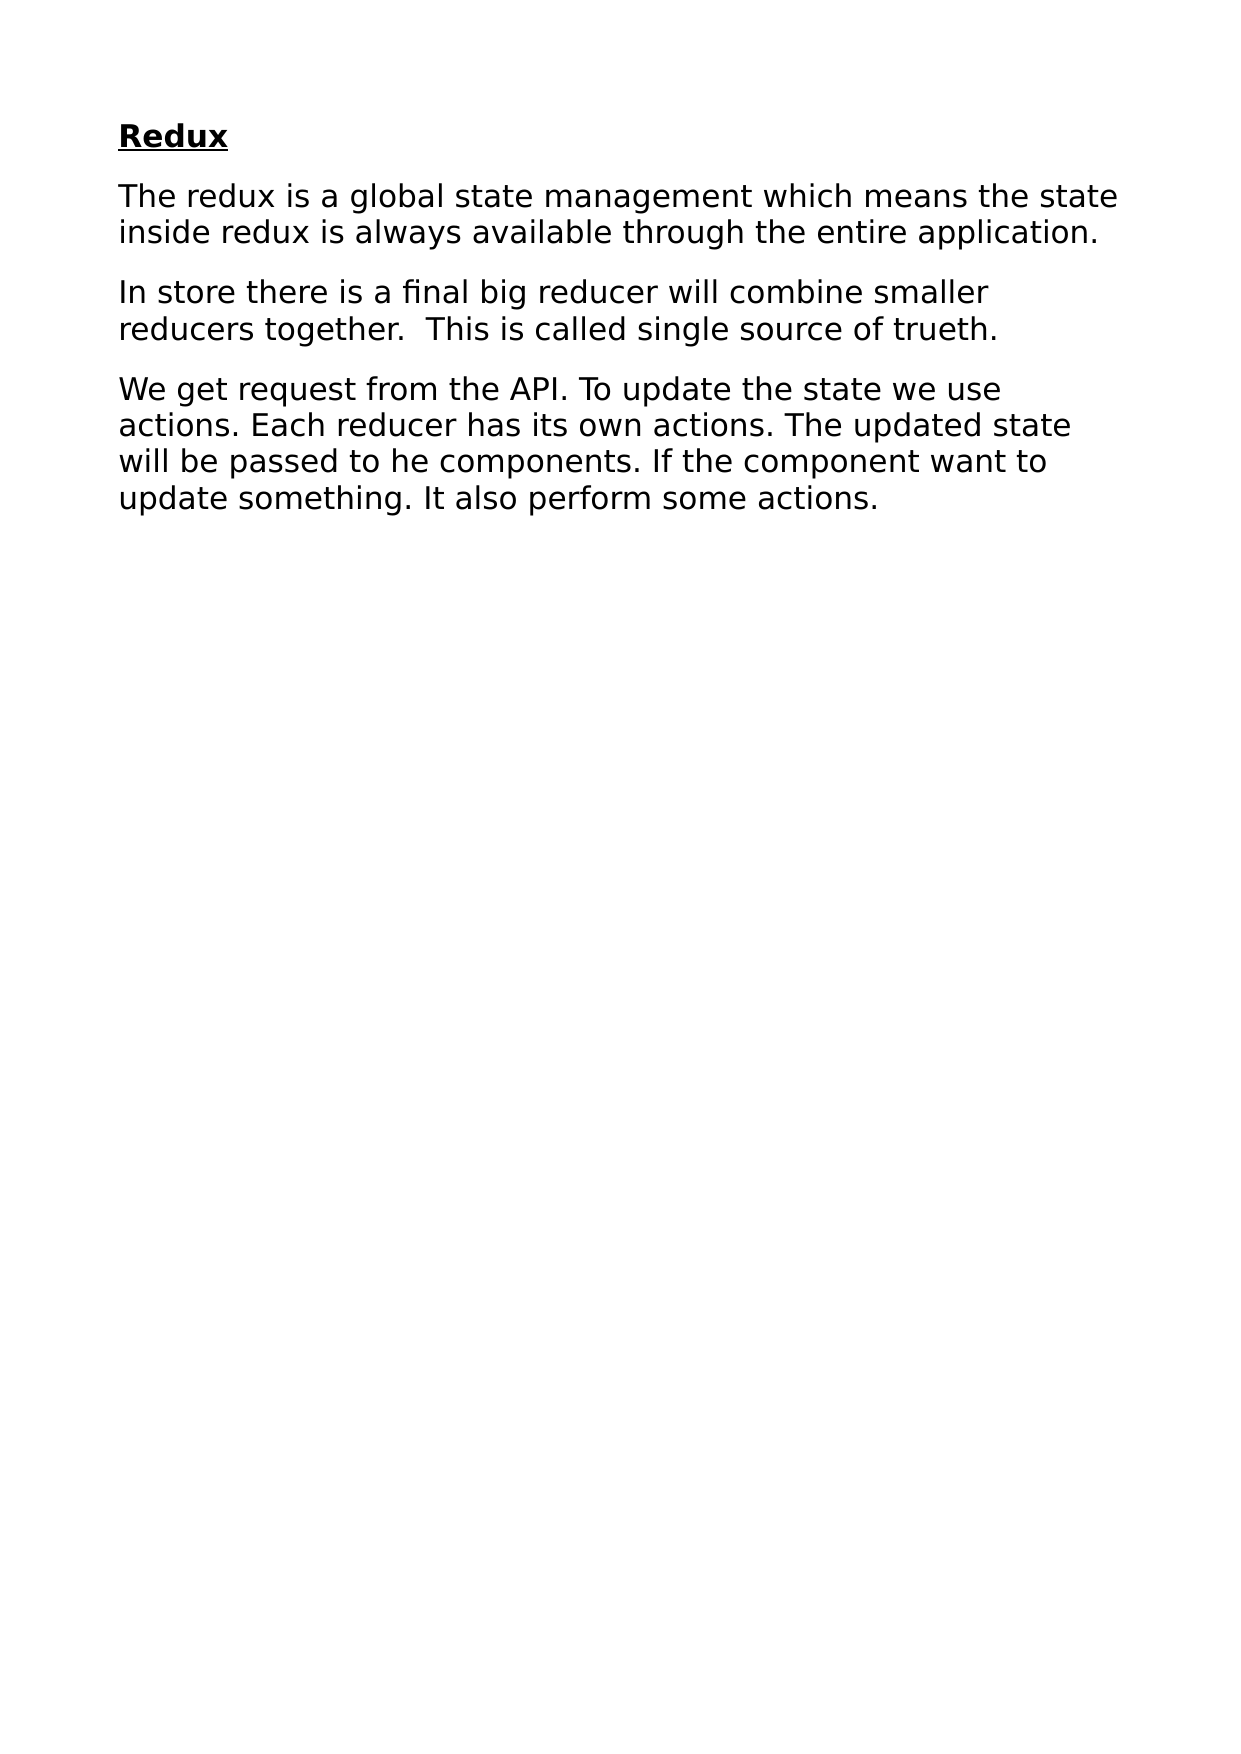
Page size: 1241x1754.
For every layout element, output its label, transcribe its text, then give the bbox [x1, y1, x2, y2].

text We get request from the API. To update the state we use actions. Each reducer has its own actions. The updated state will be passed to he components. If the component want to update something. It also perform some actions. [118, 371, 1122, 517]
text In store there is a final big reducer will combine smaller reducers together. This is called single source of trueth. [118, 275, 1122, 347]
text The redux is a global state management which means the state inside redux is always available through the entire application. [118, 178, 1122, 251]
text Redux [118, 118, 1122, 154]
